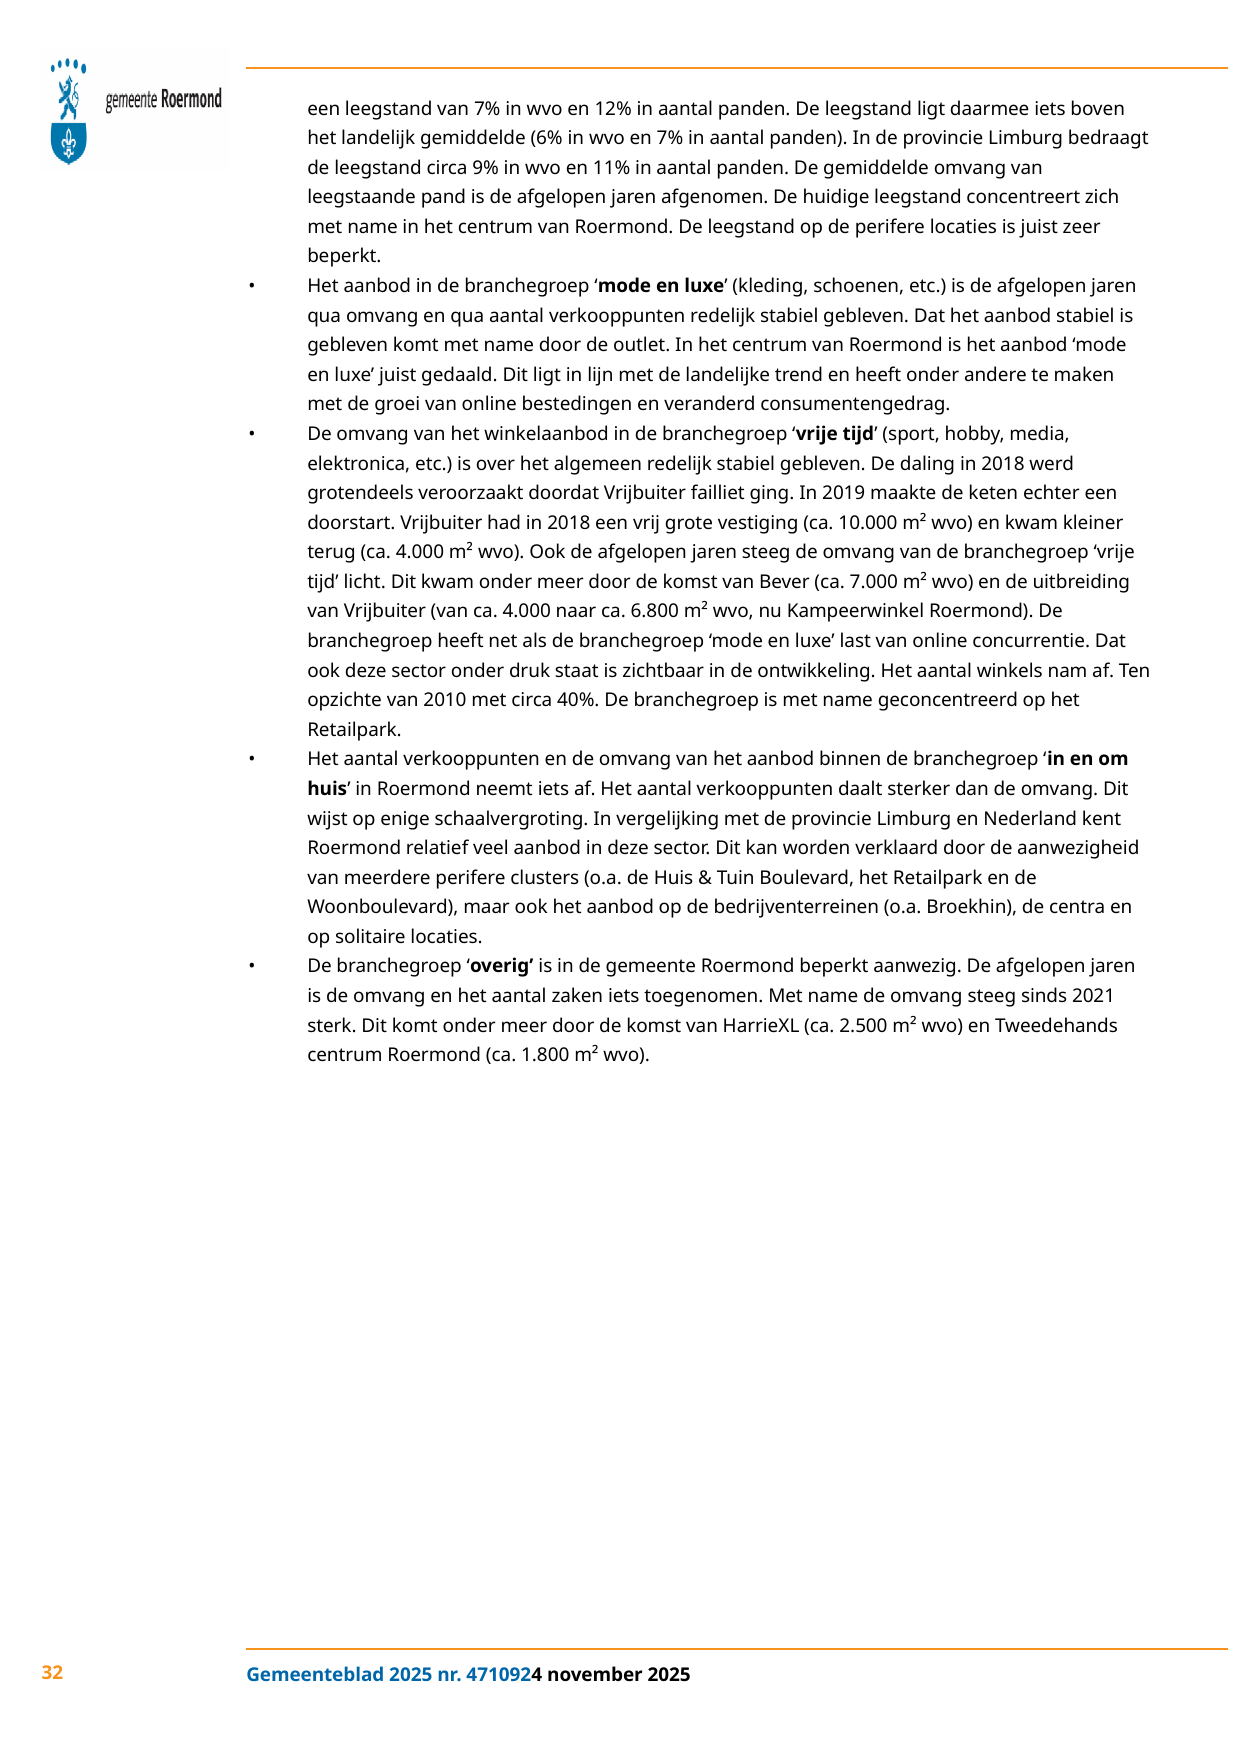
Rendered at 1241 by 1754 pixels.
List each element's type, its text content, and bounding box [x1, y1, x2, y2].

list Het aanbod in de branchegroep ‘mode en luxe’ (kleding, schoenen, etc.) is de afgelopen jaren qua omvang en qua aantal verkooppunten redelijk stabiel gebleven. Dat het aanbod stabiel is gebleven komt met name door de outlet. In het centrum van Roermond is het aanbod ‘mode en luxe’ juist gedaald. Dit ligt in lijn met de landelijke trend en heeft onder andere te maken met de groei van online bestedingen en veranderd consumentengedrag. [248, 272, 1152, 416]
list Het aantal verkooppunten en de omvang van het aanbod binnen de branchegroep ‘in en om huis’ in Roermond neemt iets af. Het aantal verkooppunten daalt sterker dan de omvang. Dit wijst op enige schaalvergroting. In vergelijking met de provincie Limburg en Nederland kent Roermond relatief veel aanbod in deze sector. Dit kan worden verklaard door de aanwezigheid van meerdere perifere clusters (o.a. de Huis & Tuin Boulevard, het Retailpark en de Woonboulevard), maar ook het aanbod op de bedrijventerreinen (o.a. Broekhin), de centra en op solitaire locaties. [248, 746, 1152, 949]
list een leegstand van 7% in wvo en 12% in aantal panden. De leegstand ligt daarmee iets boven het landelijk gemiddelde (6% in wvo en 7% in aantal panden). In de provincie Limburg bedraagt de leegstand circa 9% in wvo en 11% in aantal panden. De gemiddelde omvang van leegstaande pand is de afgelopen jaren afgenomen. De huidige leegstand concentreert zich met name in het centrum van Roermond. De leegstand op de perifere locaties is juist zeer beperkt. [248, 95, 1152, 268]
list De omvang van het winkelaanbod in de branchegroep ‘vrije tijd’ (sport, hobby, media, elektronica, etc.) is over het algemeen redelijk stabiel gebleven. De daling in 2018 werd grotendeels veroorzaakt doordat Vrijbuiter failliet ging. In 2019 maakte de keten echter een doorstart. Vrijbuiter had in 2018 een vrij grote vestiging (ca. 10.000 m² wvo) en kwam kleiner terug (ca. 4.000 m² wvo). Ook de afgelopen jaren steeg de omvang van de branchegroep ‘vrije tijd’ licht. Dit kwam onder meer door de komst van Bever (ca. 7.000 m² wvo) en de uitbreiding van Vrijbuiter (van ca. 4.000 naar ca. 6.800 m² wvo, nu Kampeerwinkel Roermond). De branchegroep heeft net als de branchegroep ‘mode en luxe’ last van online concurrentie. Dat ook deze sector onder druk staat is zichtbaar in de ontwikkeling. Het aantal winkels nam af. Ten opzichte van 2010 met circa 40%. De branchegroep is met name geconcentreerd op het Retailpark. [248, 420, 1152, 742]
list De branchegroep ‘overig’ is in de gemeente Roermond beperkt aanwezig. De afgelopen jaren is de omvang en het aantal zaken iets toegenomen. Met name de omvang steeg sinds 2021 sterk. Dit komt onder meer door de komst van HarrieXL (ca. 2.500 m² wvo) en Tweedehands centrum Roermond (ca. 1.800 m² wvo). [248, 953, 1152, 1067]
picture [41, 47, 231, 172]
